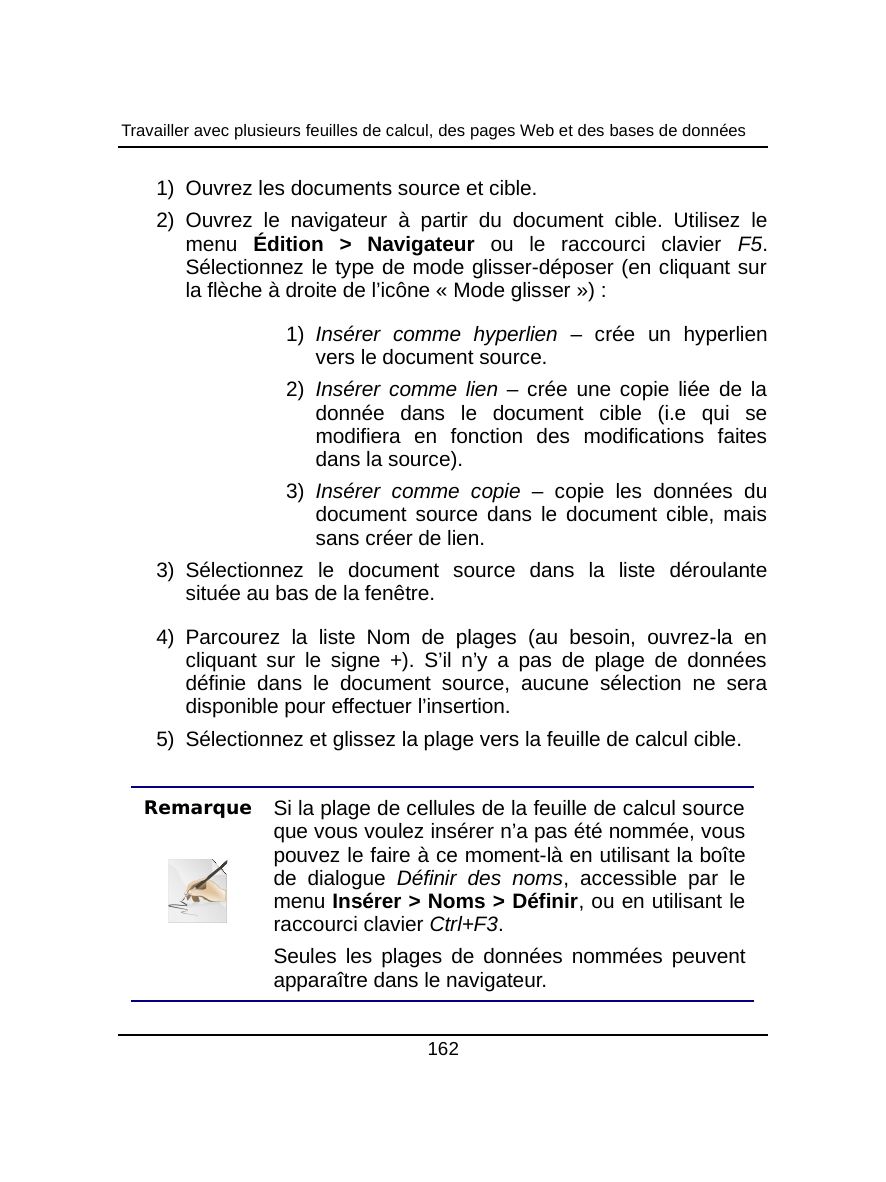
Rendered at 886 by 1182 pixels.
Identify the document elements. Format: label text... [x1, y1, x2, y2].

list Ouvrez les documents source et cible. [156, 177, 768, 200]
table_header Si la plage de cellules de la feuille de calcul source que vous voulez insérer n’a pas été nommée, vous pouvez le faire à ce moment-là en utilisant la boîte de dialogue Définir des noms, accessible par le menu Insérer > Noms > Définir, ou en utilisant le raccourci clavier Ctrl+F3. Seules les plages de données nommées peuvent apparaître dans le navigateur. [264, 788, 754, 1000]
list Insérer comme hyperlien – crée un hyperlien vers le document source. [286, 323, 768, 369]
list Ouvrez le navigateur à partir du document cible. Utilisez le menu Édition > Navigateur ou le raccourci clavier F5. Sélectionnez le type de mode glisser-déposer (en cliquant sur la flèche à droite de l’icône « Mode glisser ») : [156, 209, 768, 302]
list Sélectionnez et glissez la plage vers la feuille de calcul cible. [156, 727, 768, 750]
list Insérer comme copie – copie les données du document source dans le document cible, mais sans créer de lien. [286, 480, 768, 549]
list Parcourez la liste Nom de plages (au besoin, ouvrez-la en cliquant sur le signe +). S’il n’y a pas de plage de données définie dans le document source, aucune sélection ne sera disponible pour effectuer l’insertion. [156, 625, 768, 718]
picture [168, 859, 228, 923]
list Insérer comme lien – crée une copie liée de la donnée dans le document cible (i.e qui se modifiera en fonction des modifications faites dans la source). [286, 378, 768, 471]
table_header Remarque [131, 788, 264, 1000]
list Sélectionnez le document source dans la liste déroulante située au bas de la fenêtre. [156, 558, 768, 605]
